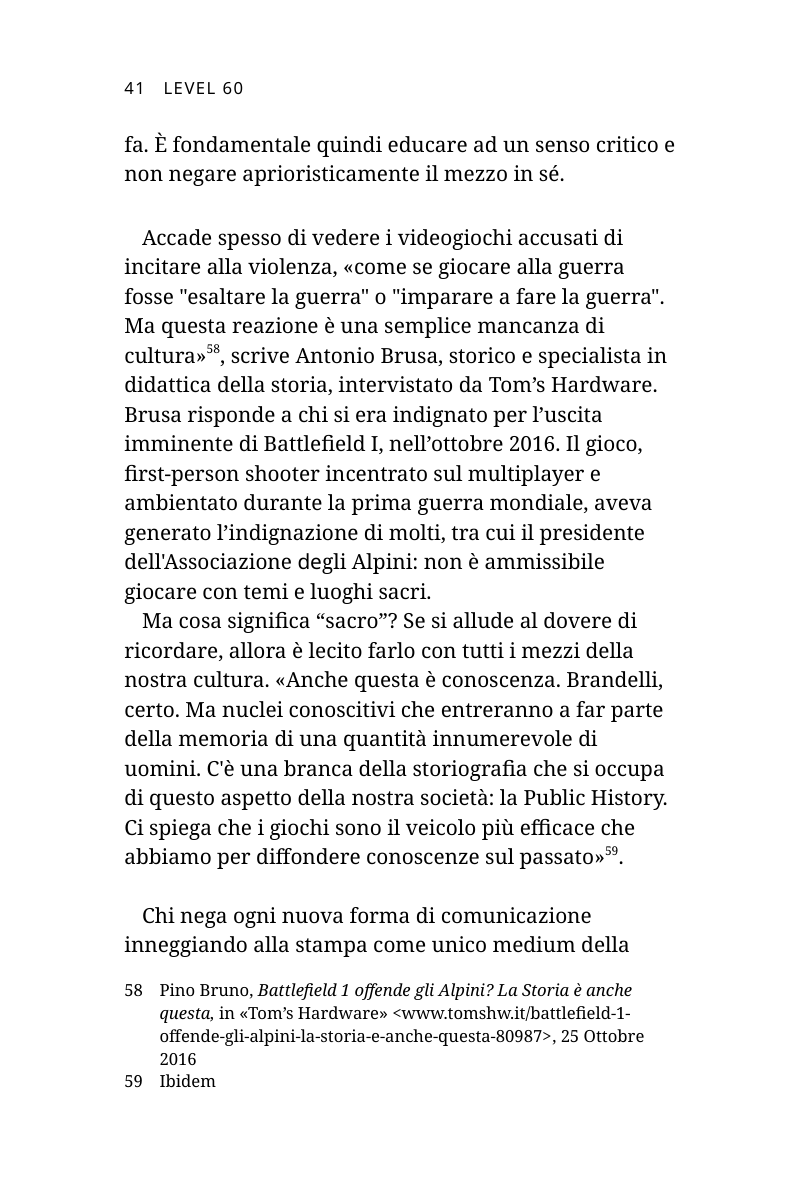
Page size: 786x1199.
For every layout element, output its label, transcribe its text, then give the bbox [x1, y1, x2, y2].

text Accade spesso di vedere i videogiochi accusati di incitare alla violenza, «come se giocare alla guerra fosse "esaltare la guerra" o "imparare a fare la guerra". Ma questa reazione è una semplice mancanza di cultura», scrive Antonio Brusa, storico e specialista in didattica della storia, intervistato da Tom’s Hardware. Brusa risponde a chi si era indignato per l’uscita imminente di Battlefield I, nell’ottobre 2016. Il gioco, first-person shooter incentrato sul multiplayer e ambientato durante la prima guerra mondiale, aveva generato l’indignazione di molti, tra cui il presidente dell'Associazione degli Alpini: non è ammissibile giocare con temi e luoghi sacri. [124, 222, 679, 605]
text Ibidem [124, 1070, 679, 1093]
text fa. È fondamentale quindi educare ad un senso critico e non negare aprioristicamente il mezzo in sé. [124, 129, 679, 188]
text Ma cosa significa “sacro”? Se si allude al dovere di ricordare, allora è lecito farlo con tutti i mezzi della nostra cultura. «Anche questa è conoscenza. Brandelli, certo. Ma nuclei conoscitivi che entreranno a far parte della memoria di una quantità innumerevole di uomini. C'è una branca della storiografia che si occupa di questo aspetto della nostra società: la Public History. Ci spiega che i giochi sono il veicolo più efficace che abbiamo per diffondere conoscenze sul passato». [124, 605, 679, 871]
text Chi nega ogni nuova forma di comunicazione inneggiando alla stampa come unico medium della [124, 900, 679, 959]
text Pino Bruno, Battlefield 1 offende gli Alpini? La Storia è anche questa, in «Tom’s Hardware» <www.tomshw.it/battlefield-1-offende-gli-alpini-la-storia-e-anche-questa-80987>, 25 Ottobre 2016 [124, 979, 679, 1070]
